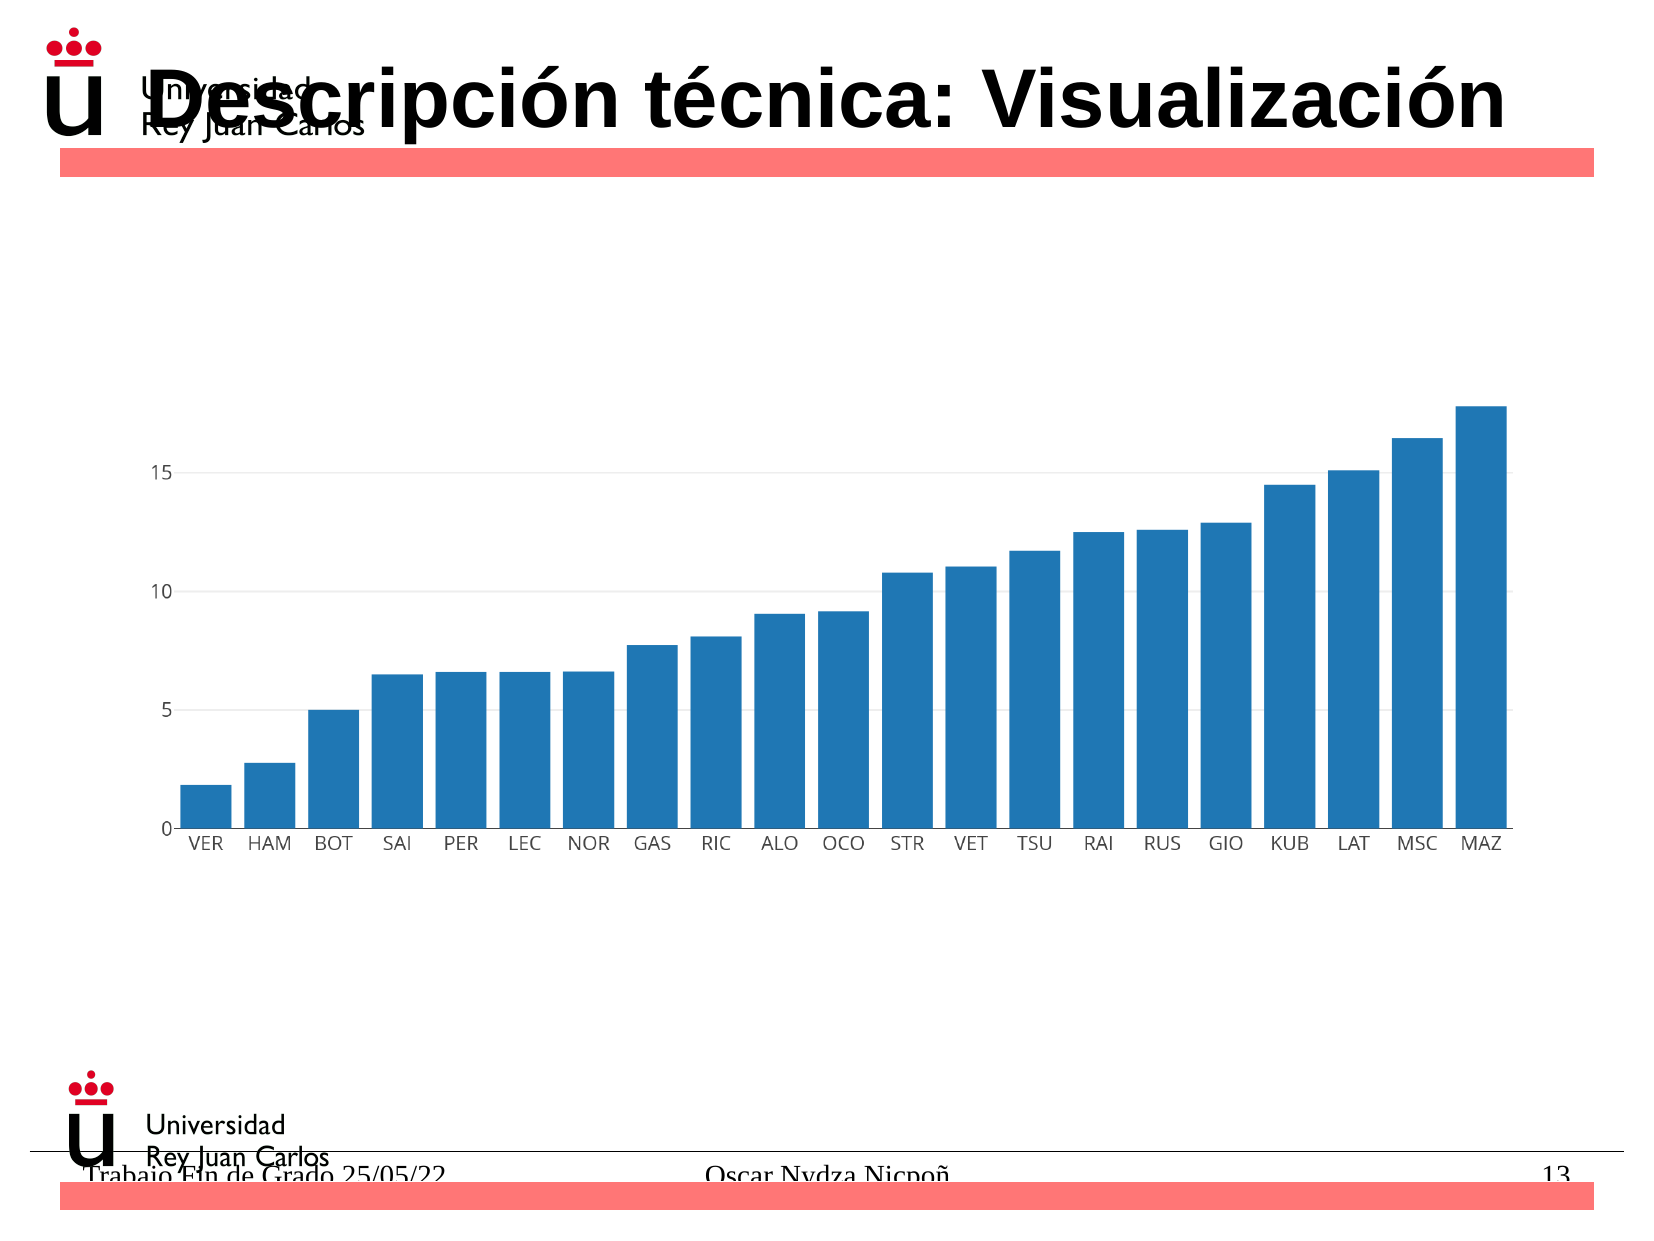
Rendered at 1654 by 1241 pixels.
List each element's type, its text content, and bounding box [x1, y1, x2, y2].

text_box [59, 1181, 1595, 1211]
picture [65, 1045, 331, 1181]
text_box [59, 147, 1595, 178]
title Descripción técnica: Visualización [82, 49, 1571, 147]
picture [140, 379, 1523, 865]
picture [42, 0, 367, 172]
